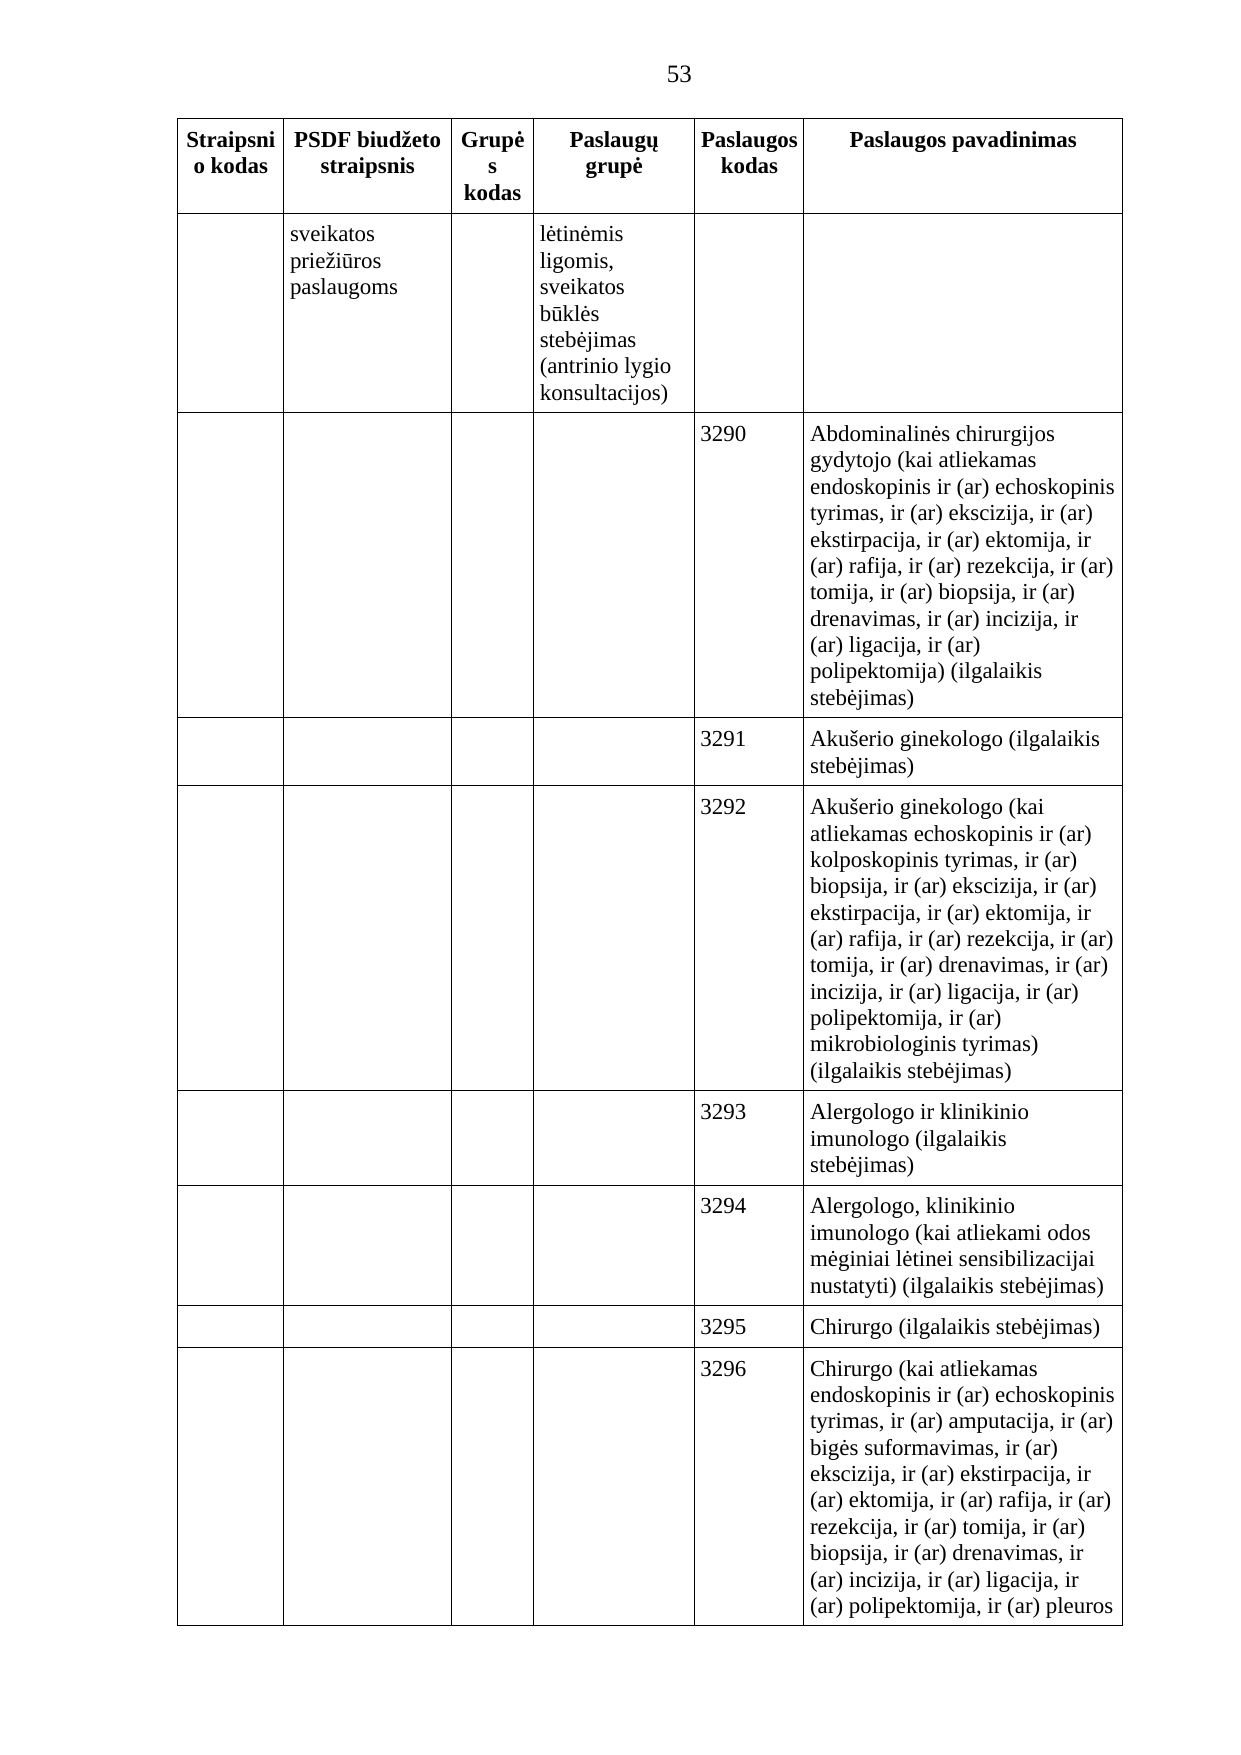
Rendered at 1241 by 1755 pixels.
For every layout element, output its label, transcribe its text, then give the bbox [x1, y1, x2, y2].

table_cell [534, 1186, 694, 1305]
table_cell [452, 214, 533, 412]
table_cell [804, 214, 1122, 412]
table_cell Chirurgo (kai atliekamas endoskopinis ir (ar) echoskopinis tyrimas, ir (ar) amputacija, ir (ar) bigės suformavimas, ir (ar) ekscizija, ir (ar) ekstirpacija, ir (ar) ektomija, ir (ar) rafija, ir (ar) rezekcija, ir (ar) tomija, ir (ar) biopsija, ir (ar) drenavimas, ir (ar) incizija, ir (ar) ligacija, ir (ar) polipektomija, ir (ar) pleuros [804, 1348, 1122, 1625]
table_header Grupės kodas [452, 119, 533, 212]
table_cell [452, 786, 533, 1090]
table_cell [452, 1306, 533, 1347]
table_cell [534, 413, 694, 717]
table_cell [534, 1348, 694, 1625]
table_cell [284, 413, 451, 717]
table_header Paslaugos pavadinimas [804, 119, 1122, 212]
table_cell sveikatos priežiūros paslaugoms [284, 214, 451, 412]
table_cell [178, 1306, 283, 1347]
table_cell [284, 786, 451, 1090]
table_cell [534, 1091, 694, 1184]
table_cell Akušerio ginekologo (kai atliekamas echoskopinis ir (ar) kolposkopinis tyrimas, ir (ar) biopsija, ir (ar) ekscizija, ir (ar) ekstirpacija, ir (ar) ektomija, ir (ar) rafija, ir (ar) rezekcija, ir (ar) tomija, ir (ar) drenavimas, ir (ar) incizija, ir (ar) ligacija, ir (ar) polipektomija, ir (ar) mikrobiologinis tyrimas) (ilgalaikis stebėjimas) [804, 786, 1122, 1090]
table_cell [284, 718, 451, 785]
table_cell Chirurgo (ilgalaikis stebėjimas) [804, 1306, 1122, 1347]
table_cell [534, 718, 694, 785]
table_cell [284, 1091, 451, 1184]
table_cell 3296 [695, 1348, 803, 1625]
table_cell 3292 [695, 786, 803, 1090]
table_cell Akušerio ginekologo (ilgalaikis stebėjimas) [804, 718, 1122, 785]
table_cell [452, 1186, 533, 1305]
table_header PSDF biudžeto straipsnis [284, 119, 451, 212]
table_header Straipsnio kodas [178, 119, 283, 212]
table_cell [178, 718, 283, 785]
table_cell [534, 1306, 694, 1347]
table_cell [178, 786, 283, 1090]
table_cell [178, 1186, 283, 1305]
table_cell [534, 786, 694, 1090]
table_cell [178, 214, 283, 412]
table_cell 3290 [695, 413, 803, 717]
table_header Paslaugų grupė [534, 119, 694, 212]
table_cell [178, 1348, 283, 1625]
table_cell Alergologo ir klinikinio imunologo (ilgalaikis stebėjimas) [804, 1091, 1122, 1184]
table_cell [695, 214, 803, 412]
table_cell 3294 [695, 1186, 803, 1305]
table_cell [284, 1348, 451, 1625]
table_cell [178, 413, 283, 717]
table_cell 3295 [695, 1306, 803, 1347]
table_cell 3293 [695, 1091, 803, 1184]
table_cell 3291 [695, 718, 803, 785]
table_cell [284, 1186, 451, 1305]
table_cell [452, 718, 533, 785]
table_cell [452, 1091, 533, 1184]
table_cell Alergologo, klinikinio imunologo (kai atliekami odos mėginiai lėtinei sensibilizacijai nustatyti) (ilgalaikis stebėjimas) [804, 1186, 1122, 1305]
table_cell Abdominalinės chirurgijos gydytojo (kai atliekamas endoskopinis ir (ar) echoskopinis tyrimas, ir (ar) ekscizija, ir (ar) ekstirpacija, ir (ar) ektomija, ir (ar) rafija, ir (ar) rezekcija, ir (ar) tomija, ir (ar) biopsija, ir (ar) drenavimas, ir (ar) incizija, ir (ar) ligacija, ir (ar) polipektomija) (ilgalaikis stebėjimas) [804, 413, 1122, 717]
table_cell [284, 1306, 451, 1347]
table_cell [178, 1091, 283, 1184]
table_header Paslaugos kodas [695, 119, 803, 212]
table_cell lėtinėmis ligomis, sveikatos būklės stebėjimas (antrinio lygio konsultacijos) [534, 214, 694, 412]
table_cell [452, 1348, 533, 1625]
table_cell [452, 413, 533, 717]
